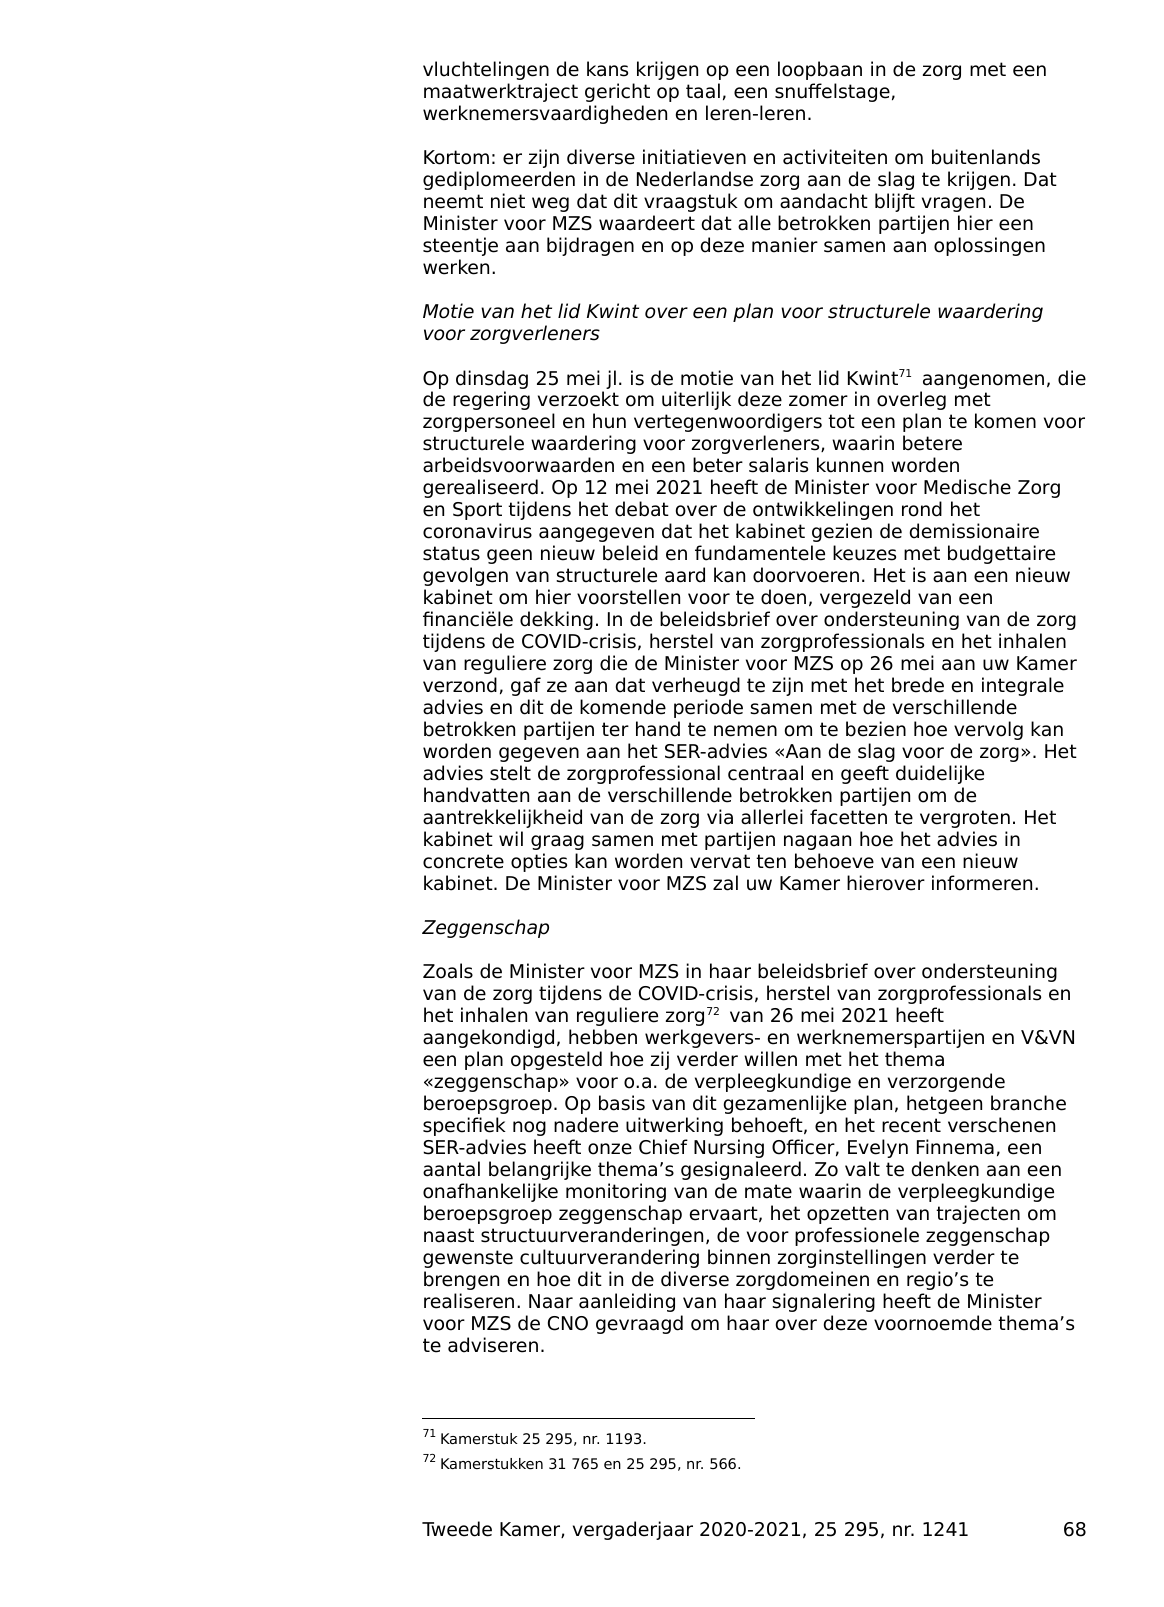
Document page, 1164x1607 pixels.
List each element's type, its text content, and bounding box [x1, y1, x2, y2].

text Zoals de Minister voor MZS in haar beleidsbrief over ondersteuning van de zorg tijdens de COVID-crisis, herstel van zorgprofessionals en het inhalen van reguliere zorg van 26 mei 2021 heeft aangekondigd, hebben werkgevers- en werknemerspartijen en V&VN een plan opgesteld hoe zij verder willen met het thema «zeggenschap» voor o.a. de verpleegkundige en verzorgende beroepsgroep. Op basis van dit gezamenlijke plan, hetgeen branche specifiek nog nadere uitwerking behoeft, en het recent verschenen SER-advies heeft onze Chief Nursing Officer, Evelyn Finnema, een aantal belangrijke thema’s gesignaleerd. Zo valt te denken aan een onafhankelijke monitoring van de mate waarin de verpleegkundige beroepsgroep zeggenschap ervaart, het opzetten van trajecten om naast structuurveranderingen, de voor professionele zeggenschap gewenste cultuurverandering binnen zorginstellingen verder te brengen en hoe dit in de diverse zorgdomeinen en regio’s te realiseren. Naar aanleiding van haar signalering heeft de Minister voor MZS de CNO gevraagd om haar over deze voornoemde thema’s te adviseren. [422, 961, 1087, 1357]
text Kortom: er zijn diverse initiatieven en activiteiten om buitenlands gediplomeerden in de Nederlandse zorg aan de slag te krijgen. Dat neemt niet weg dat dit vraagstuk om aandacht blijft vragen. De Minister voor MZS waardeert dat alle betrokken partijen hier een steentje aan bijdragen en op deze manier samen aan oplossingen werken. [422, 147, 1087, 279]
text vluchtelingen de kans krijgen op een loopbaan in de zorg met een maatwerktraject gericht op taal, een snuffelstage, werknemersvaardigheden en leren-leren. [422, 59, 1087, 125]
subtitle Zeggenschap [422, 917, 1087, 939]
text Kamerstukken 31 765 en 25 295, nr. 566. [422, 1452, 1087, 1474]
text Op dinsdag 25 mei jl. is de motie van het lid Kwint aangenomen, die de regering verzoekt om uiterlijk deze zomer in overleg met zorgpersoneel en hun vertegenwoordigers tot een plan te komen voor structurele waardering voor zorgverleners, waarin betere arbeidsvoorwaarden en een beter salaris kunnen worden gerealiseerd. Op 12 mei 2021 heeft de Minister voor Medische Zorg en Sport tijdens het debat over de ontwikkelingen rond het coronavirus aangegeven dat het kabinet gezien de demissionaire status geen nieuw beleid en fundamentele keuzes met budgettaire gevolgen van structurele aard kan doorvoeren. Het is aan een nieuw kabinet om hier voorstellen voor te doen, vergezeld van een financiële dekking. In de beleidsbrief over ondersteuning van de zorg tijdens de COVID-crisis, herstel van zorgprofessionals en het inhalen van reguliere zorg die de Minister voor MZS op 26 mei aan uw Kamer verzond, gaf ze aan dat verheugd te zijn met het brede en integrale advies en dit de komende periode samen met de verschillende betrokken partijen ter hand te nemen om te bezien hoe vervolg kan worden gegeven aan het SER-advies «Aan de slag voor de zorg». Het advies stelt de zorgprofessional centraal en geeft duidelijke handvatten aan de verschillende betrokken partijen om de aantrekkelijkheid van de zorg via allerlei facetten te vergroten. Het kabinet wil graag samen met partijen nagaan hoe het advies in concrete opties kan worden vervat ten behoeve van een nieuw kabinet. De Minister voor MZS zal uw Kamer hierover informeren. [422, 367, 1087, 895]
subtitle Motie van het lid Kwint over een plan voor structurele waardering voor zorgverleners [422, 301, 1087, 345]
text Kamerstuk 25 295, nr. 1193. [422, 1427, 1087, 1449]
